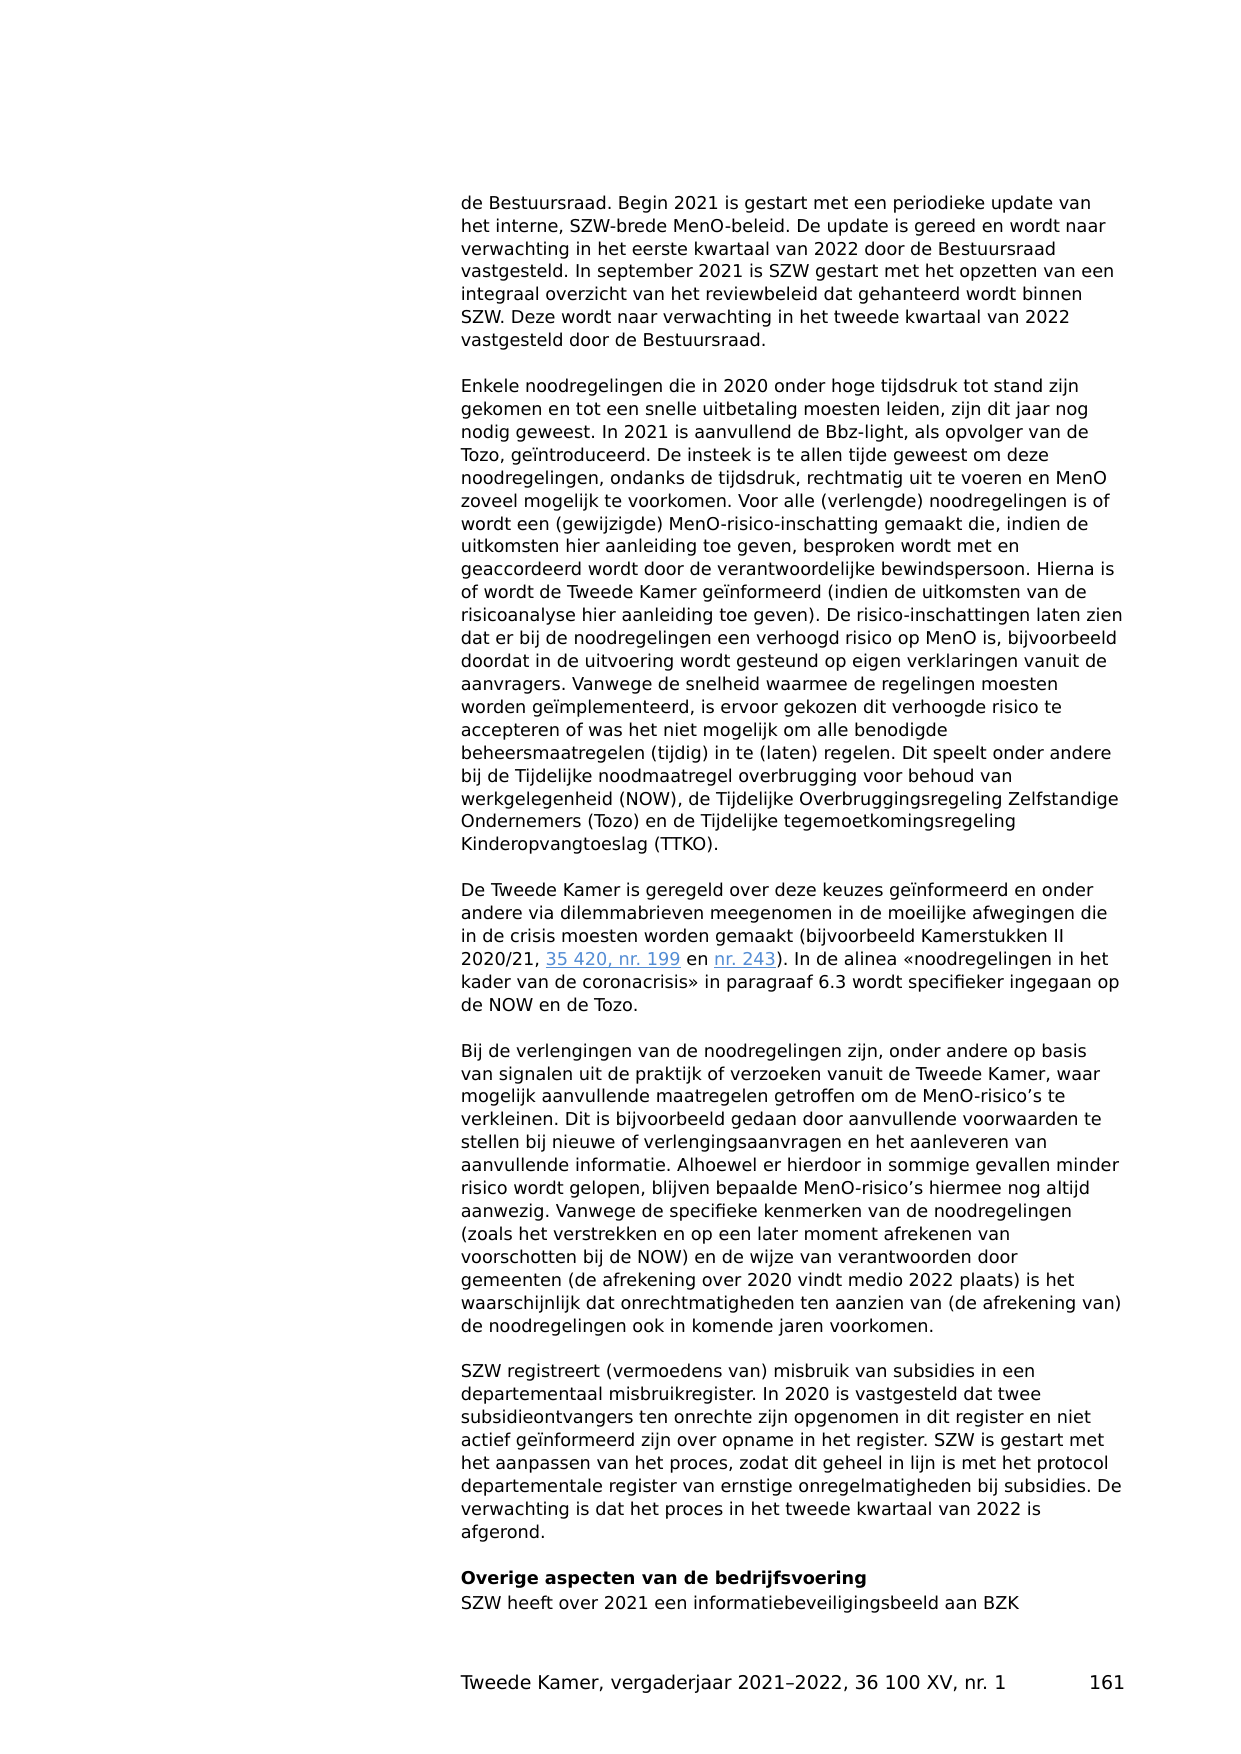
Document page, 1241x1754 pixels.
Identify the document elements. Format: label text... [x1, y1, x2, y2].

text SZW heeft over 2021 een informatiebeveiligingsbeeld aan BZK [461, 1591, 1125, 1614]
text Bij de verlengingen van de noodregelingen zijn, onder andere op basis van signalen uit de praktijk of verzoeken vanuit de Tweede Kamer, waar mogelijk aanvullende maatregelen getroffen om de MenO-risico’s te verkleinen. Dit is bijvoorbeeld gedaan door aanvullende voorwaarden te stellen bij nieuwe of verlengingsaanvragen en het aanleveren van aanvullende informatie. Alhoewel er hierdoor in sommige gevallen minder risico wordt gelopen, blijven bepaalde MenO-risico’s hiermee nog altijd aanwezig. Vanwege de specifieke kenmerken van de noodregelingen (zoals het verstrekken en op een later moment afrekenen van voorschotten bij de NOW) en de wijze van verantwoorden door gemeenten (de afrekening over 2020 vindt medio 2022 plaats) is het waarschijnlijk dat onrechtmatigheden ten aanzien van (de afrekening van) de noodregelingen ook in komende jaren voorkomen. [461, 1039, 1125, 1337]
text De Tweede Kamer is geregeld over deze keuzes geïnformeerd en onder andere via dilemmabrieven meegenomen in de moeilijke afwegingen die in de crisis moesten worden gemaakt (bijvoorbeeld Kamerstukken II 2020/21, 35 420, nr. 199 en nr. 243). In de alinea «noodregelingen in het kader van de coronacrisis» in paragraaf 6.3 wordt specifieker ingegaan op de NOW en de Tozo. [461, 878, 1125, 1016]
text SZW registreert (vermoedens van) misbruik van subsidies in een departementaal misbruikregister. In 2020 is vastgesteld dat twee subsidieontvangers ten onrechte zijn opgenomen in dit register en niet actief geïnformeerd zijn over opname in het register. SZW is gestart met het aanpassen van het proces, zodat dit geheel in lijn is met het protocol departementale register van ernstige onregelmatigheden bij subsidies. De verwachting is dat het proces in het tweede kwartaal van 2022 is afgerond. [461, 1359, 1125, 1543]
text Overige aspecten van de bedrijfsvoering [461, 1566, 1125, 1589]
text de Bestuursraad. Begin 2021 is gestart met een periodieke update van het interne, SZW-brede MenO-beleid. De update is gereed en wordt naar verwachting in het eerste kwartaal van 2022 door de Bestuursraad vastgesteld. In september 2021 is SZW gestart met het opzetten van een integraal overzicht van het reviewbeleid dat gehanteerd wordt binnen SZW. Deze wordt naar verwachting in het tweede kwartaal van 2022 vastgesteld door de Bestuursraad. [461, 191, 1125, 351]
text Enkele noodregelingen die in 2020 onder hoge tijdsdruk tot stand zijn gekomen en tot een snelle uitbetaling moesten leiden, zijn dit jaar nog nodig geweest. In 2021 is aanvullend de Bbz-light, als opvolger van de Tozo, geïntroduceerd. De insteek is te allen tijde geweest om deze noodregelingen, ondanks de tijdsdruk, rechtmatig uit te voeren en MenO zoveel mogelijk te voorkomen. Voor alle (verlengde) noodregelingen is of wordt een (gewijzigde) MenO-risico-inschatting gemaakt die, indien de uitkomsten hier aanleiding toe geven, besproken wordt met en geaccordeerd wordt door de verantwoordelijke bewindspersoon. Hierna is of wordt de Tweede Kamer geïnformeerd (indien de uitkomsten van de risicoanalyse hier aanleiding toe geven). De risico-inschattingen laten zien dat er bij de noodregelingen een verhoogd risico op MenO is, bijvoorbeeld doordat in de uitvoering wordt gesteund op eigen verklaringen vanuit de aanvragers. Vanwege de snelheid waarmee de regelingen moesten worden geïmplementeerd, is ervoor gekozen dit verhoogde risico te accepteren of was het niet mogelijk om alle benodigde beheersmaatregelen (tijdig) in te (laten) regelen. Dit speelt onder andere bij de Tijdelijke noodmaatregel overbrugging voor behoud van werkgelegenheid (NOW), de Tijdelijke Overbruggingsregeling Zelfstandige Ondernemers (Tozo) en de Tijdelijke tegemoetkomingsregeling Kinderopvangtoeslag (TTKO). [461, 374, 1125, 855]
